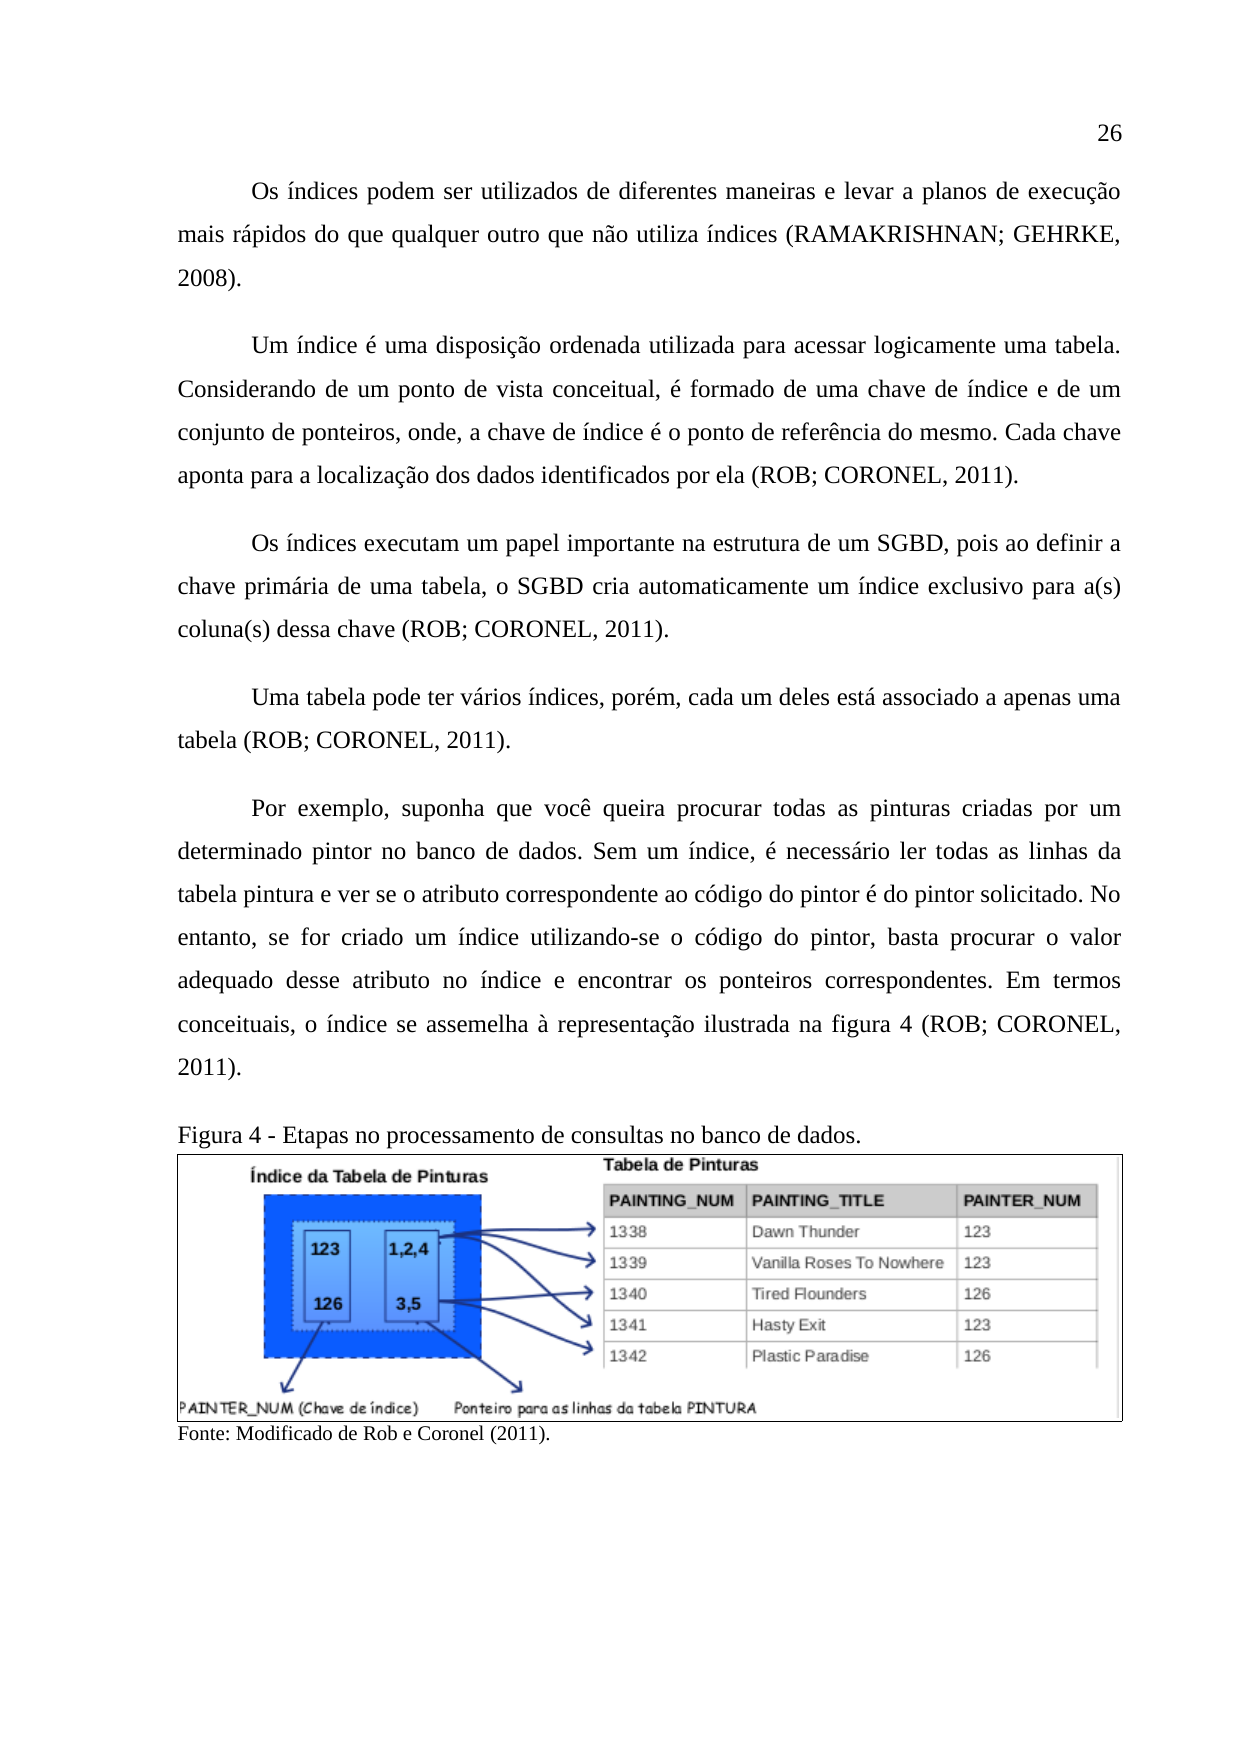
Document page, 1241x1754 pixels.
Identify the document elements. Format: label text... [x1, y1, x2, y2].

picture [180, 1157, 1119, 1418]
text Os índices podem ser utilizados de diferentes maneiras e levar a planos de execução mais rápidos do que qualquer outro que não utiliza índices (RAMAKRISHNAN; GEHRKE, 2008). [177, 176, 1122, 291]
text Por exemplo, suponha que você queira procurar todas as pinturas criadas por um determinado pintor no banco de dados. Sem um índice, é necessário ler todas as linhas da tabela pintura e ver se o atributo correspondente ao código do pintor é do pintor solicitado. No entanto, se for criado um índice utilizando-se o código do pintor, basta procurar o valor adequado desse atributo no índice e encontrar os ponteiros correspondentes. Em termos conceituais, o índice se assemelha à representação ilustrada na figura 4 (ROB; CORONEL, 2011). [177, 793, 1122, 1081]
text Uma tabela pode ter vários índices, porém, cada um deles está associado a apenas uma tabela (ROB; CORONEL, 2011). [177, 682, 1122, 754]
text [178, 1155, 1122, 1421]
text Os índices executam um papel importante na estrutura de um SGBD, pois ao definir a chave primária de uma tabela, o SGBD cria automaticamente um índice exclusivo para a(s) coluna(s) dessa chave (ROB; CORONEL, 2011). [177, 528, 1122, 643]
text Figura 4 - Etapas no processamento de consultas no banco de dados. [177, 1120, 1122, 1148]
text Fonte: Modificado de Rob e Coronel (2011). [177, 1422, 1122, 1445]
text Um índice é uma disposição ordenada utilizada para acessar logicamente uma tabela. Considerando de um ponto de vista conceitual, é formado de uma chave de índice e de um conjunto de ponteiros, onde, a chave de índice é o ponto de referência do mesmo. Cada chave aponta para a localização dos dados identificados por ela (ROB; CORONEL, 2011). [177, 331, 1122, 489]
